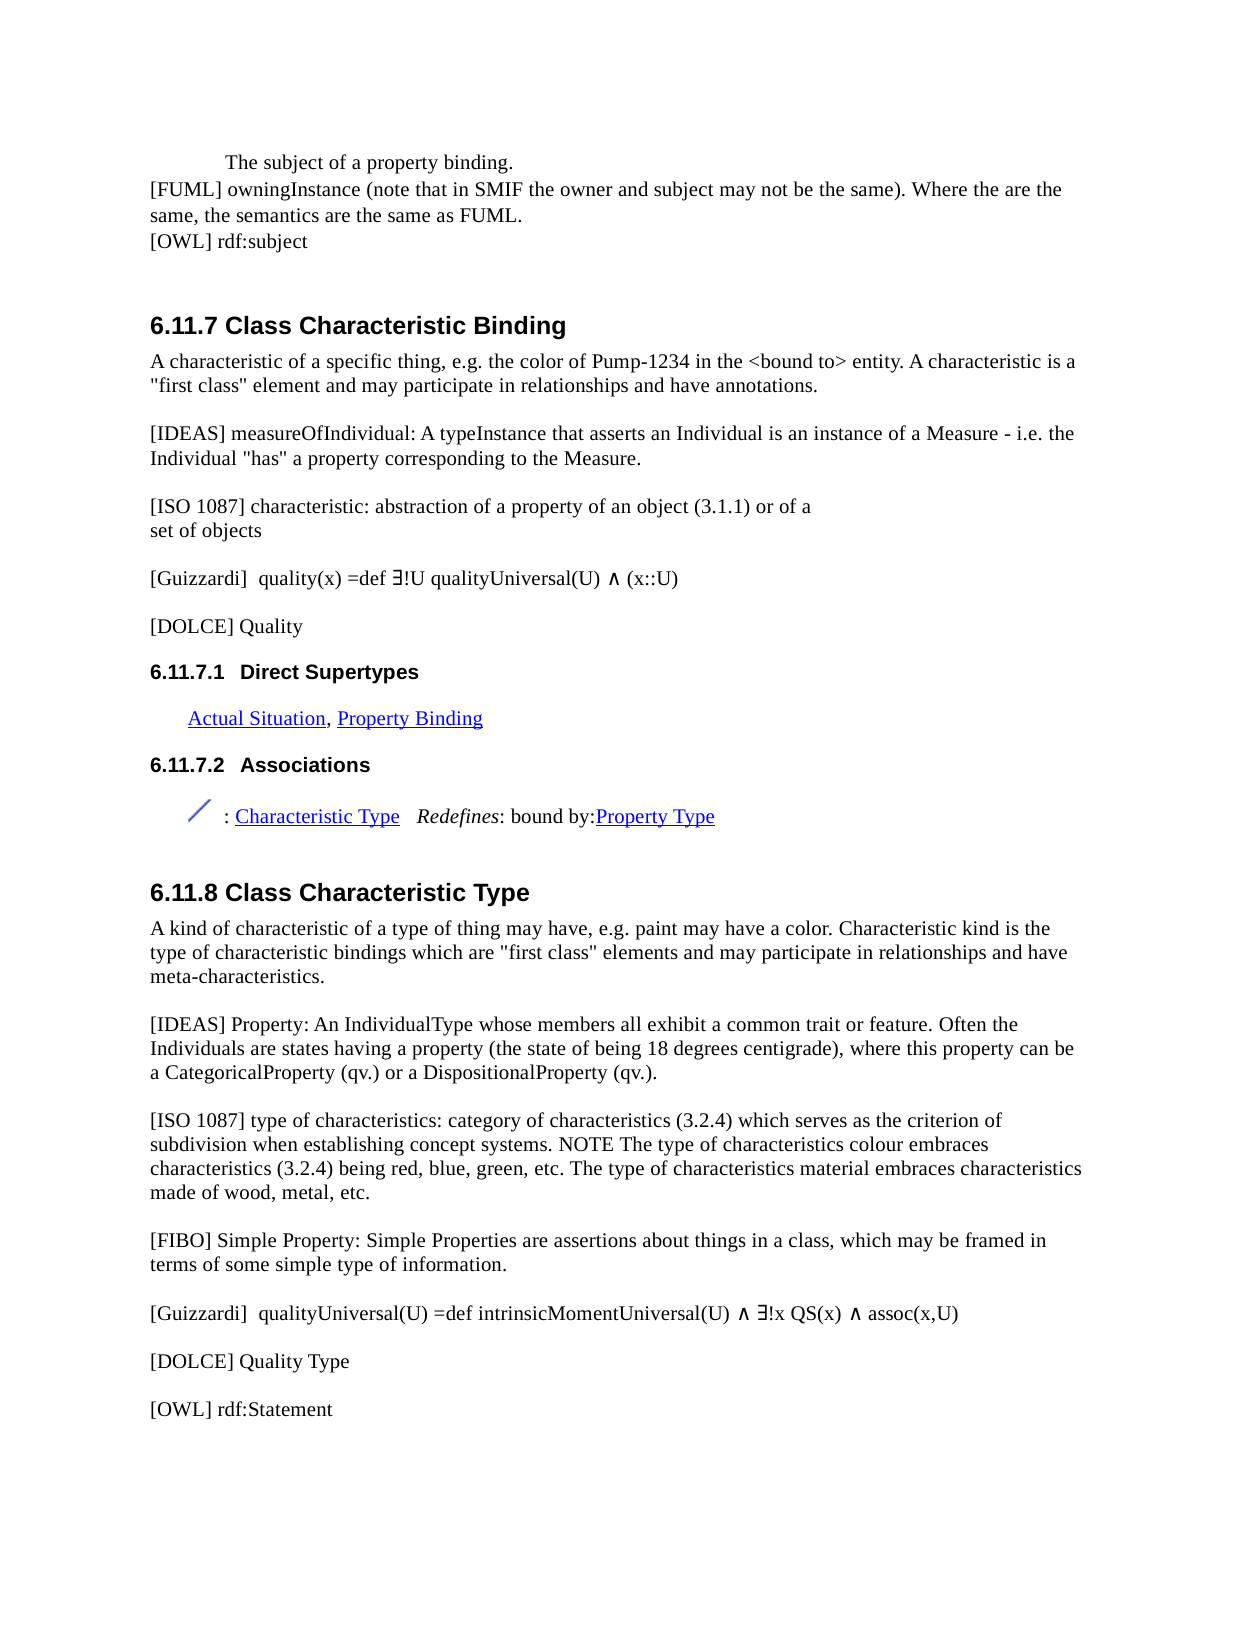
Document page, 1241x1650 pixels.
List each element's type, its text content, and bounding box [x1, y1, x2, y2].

picture [187, 798, 213, 824]
text The subject of a property binding. [FUML] owningInstance (note that in SMIF the owner and subject may not be the same). Where the are the same, the semantics are the same as FUML. [OWL] rdf:subject [150, 150, 1090, 253]
subtitle Class Characteristic Type [150, 878, 1090, 907]
text Actual Situation, Property Binding [187, 706, 1090, 730]
subtitle Associations [150, 753, 1090, 777]
subtitle Direct Supertypes [150, 660, 1090, 684]
text : Characteristic Type Redefines: bound by:Property Type [187, 798, 1090, 828]
text A kind of characteristic of a type of thing may have, e.g. paint may have a color. Characteristic kind is the type of characteristic bindings which are "first class" elements and may participate in relationships and have meta-characteristics. [IDEAS] Property: An IndividualType whose members all exhibit a common trait or feature. Often the Individuals are states having a property (the state of being 18 degrees centigrade), where this property can be a CategoricalProperty (qv.) or a DispositionalProperty (qv.). [ISO 1087] type of characteristics: category of characteristics (3.2.4) which serves as the criterion of subdivision when establishing concept systems. NOTE The type of characteristics colour embraces characteristics (3.2.4) being red, blue, green, etc. The type of characteristics material embraces characteristics made of wood, metal, etc. [FIBO] Simple Property: Simple Properties are assertions about things in a class, which may be framed in terms of some simple type of information. [Guizzardi] qualityUniversal(U) =def intrinsicMomentUniversal(U) ∧ ∃!x QS(x) ∧ assoc(x,U) [DOLCE] Quality Type [OWL] rdf:Statement [150, 915, 1090, 1445]
subtitle Class Characteristic Binding [150, 311, 1090, 340]
text A characteristic of a specific thing, e.g. the color of Pump-1234 in the <bound to> entity. A characteristic is a "first class" element and may participate in relationships and have annotations. [IDEAS] measureOfIndividual: A typeInstance that asserts an Individual is an instance of a Measure - i.e. the Individual "has" a property corresponding to the Measure. [ISO 1087] characteristic: abstraction of a property of an object (3.1.1) or of a set of objects [Guizzardi] quality(x) =def ∃!U qualityUniversal(U) ∧ (x::U) [DOLCE] Quality [150, 349, 1090, 638]
